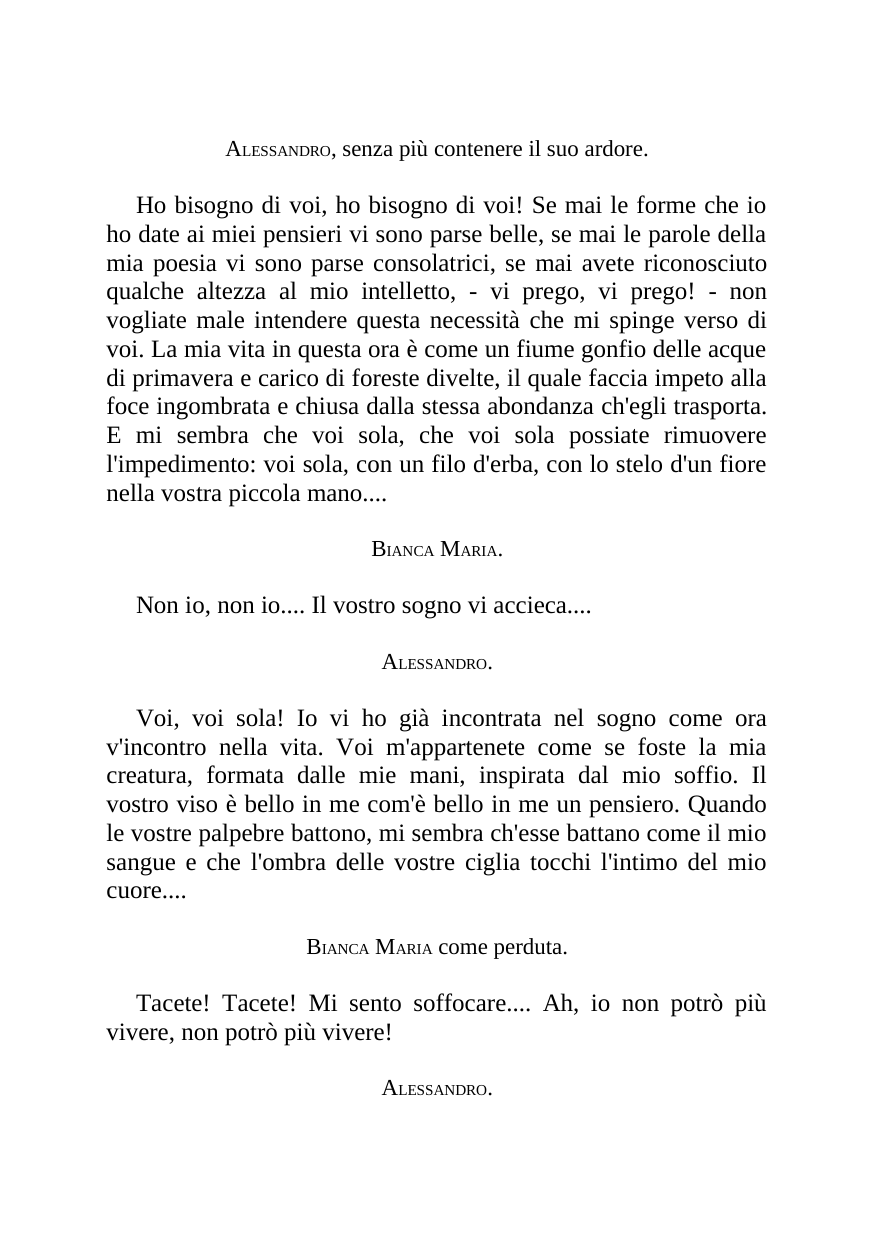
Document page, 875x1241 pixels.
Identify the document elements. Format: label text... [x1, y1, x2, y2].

text Voi, voi sola! Io vi ho già incontrata nel sogno come ora v'incontro nella vita. Voi m'appartenete come se foste la mia creatura, formata dalle mie mani, inspirata dal mio soffio. Il vostro viso è bello in me com'è bello in me un pensiero. Quando le vostre palpebre battono, mi sembra ch'esse battano come il mio sangue e che l'ombra delle vostre ciglia tocchi l'intimo del mio cuore.... [106, 703, 768, 904]
text Tacete! Tacete! Mi sento soffocare.... Ah, io non potrò più vivere, non potrò più vivere! [106, 988, 768, 1045]
text Bianca Maria come perduta. [106, 933, 768, 959]
text Bianca Maria. [106, 535, 768, 561]
text Alessandro. [106, 648, 768, 674]
text Non io, non io.... Il vostro sogno vi accieca.... [106, 590, 768, 619]
text Alessandro, senza più contenere il suo ardore. [106, 135, 768, 161]
text Ho bisogno di voi, ho bisogno di voi! Se mai le forme che io ho date ai miei pensieri vi sono parse belle, se mai le parole della mia poesia vi sono parse consolatrici, se mai avete riconosciuto qualche altezza al mio intelletto, - vi prego, vi prego! - non vogliate male intendere questa necessità che mi spinge verso di voi. La mia vita in questa ora è come un fiume gonfio delle acque di primavera e carico di foreste divelte, il quale faccia impeto alla foce ingombrata e chiusa dalla stessa abondanza ch'egli trasporta. E mi sembra che voi sola, che voi sola possiate rimuovere l'impedimento: voi sola, con un filo d'erba, con lo stelo d'un fiore nella vostra piccola mano.... [106, 190, 768, 506]
text Alessandro. [106, 1074, 768, 1101]
